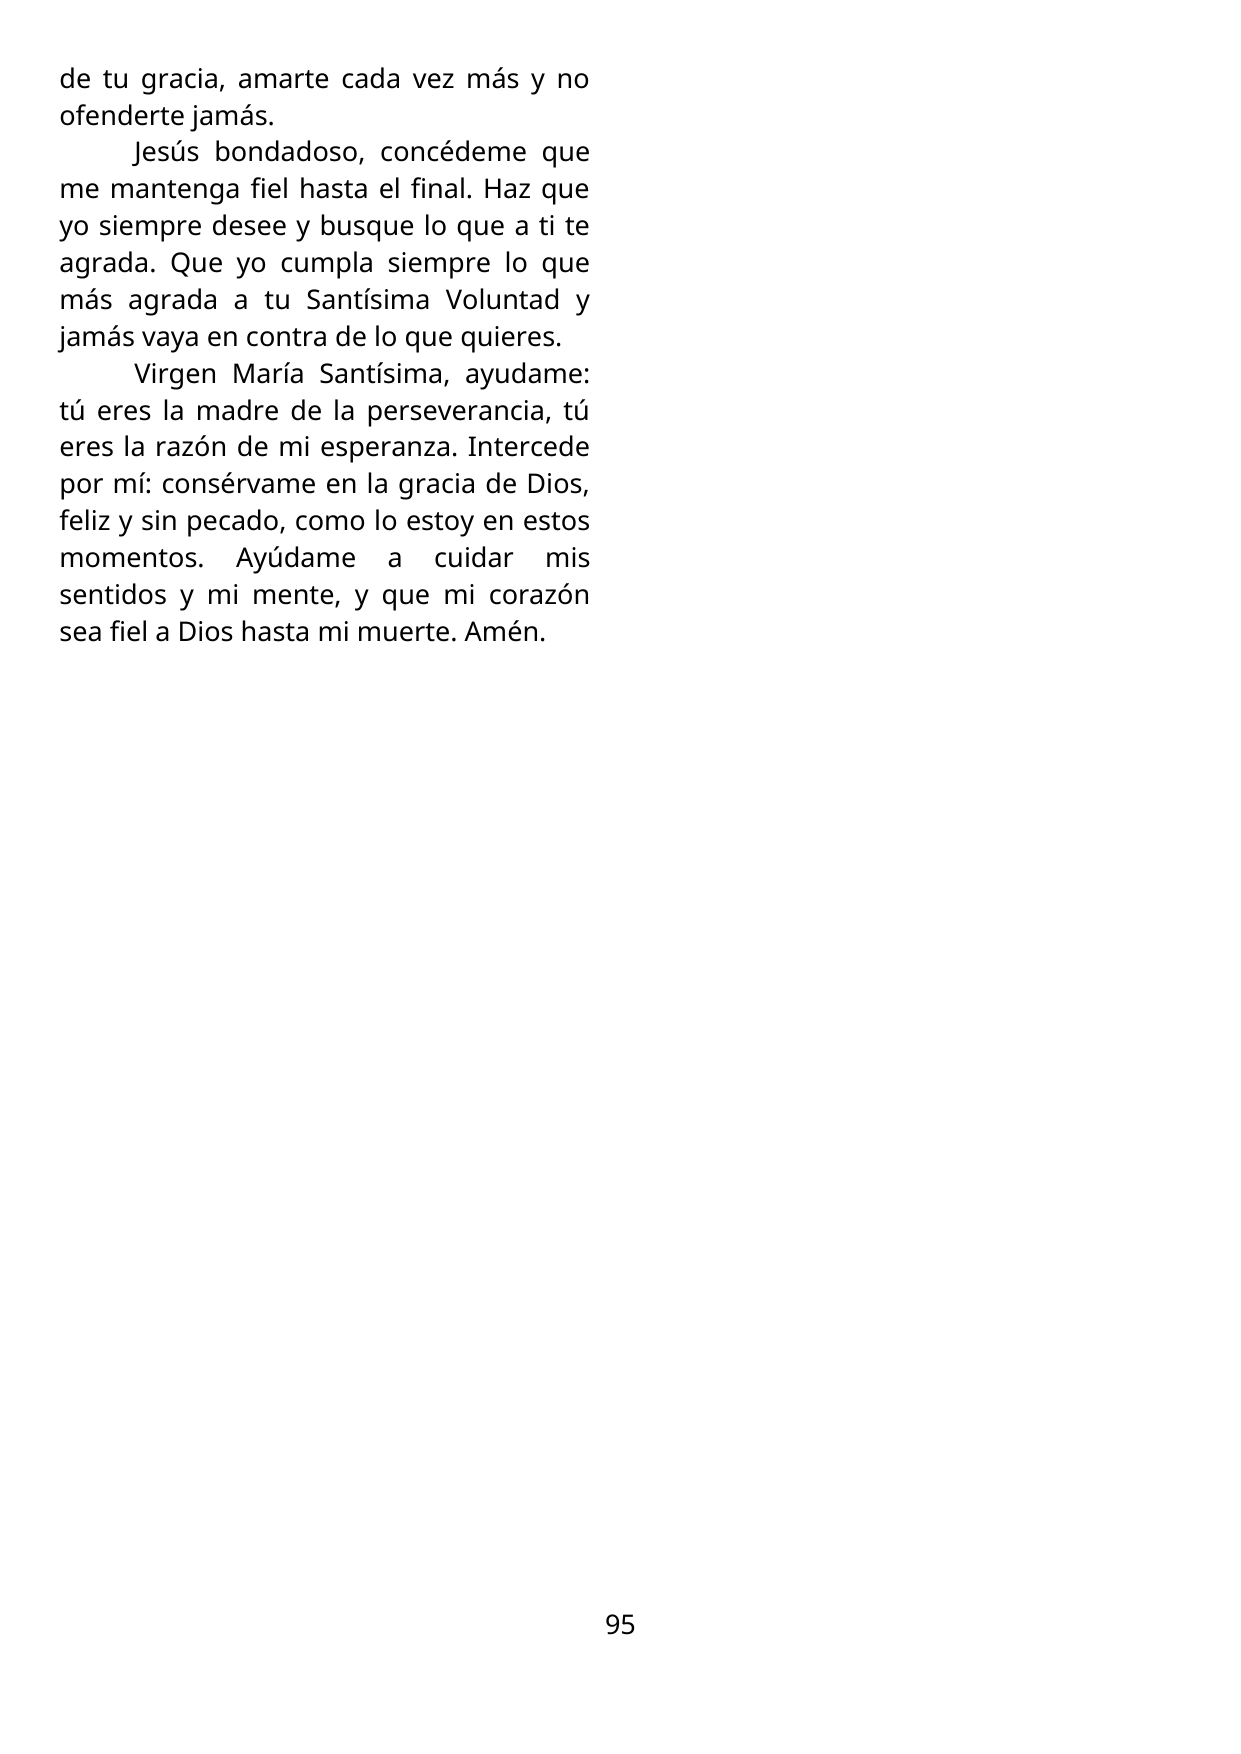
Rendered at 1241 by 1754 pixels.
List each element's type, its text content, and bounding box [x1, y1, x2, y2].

subtitle Jesús bondadoso, concédeme que me mantenga fiel hasta el final. Haz que yo siempre desee y busque lo que a ti te agrada. Que yo cumpla siempre lo que más agrada a tu Santísima Voluntad y jamás vaya en contra de lo que quieres. [59, 133, 591, 354]
subtitle Virgen María Santísima, ayudame: tú eres la madre de la perseverancia, tú eres la razón de mi esperanza. Intercede por mí: consérvame en la gracia de Dios, feliz y sin pecado, como lo estoy en estos momentos. Ayúdame a cuidar mis sentidos y mi mente, y que mi corazón sea fiel a Dios hasta mi muerte. Amén. [59, 354, 591, 649]
subtitle de tu gracia, amarte cada vez más y no ofenderte jamás. [59, 59, 591, 133]
